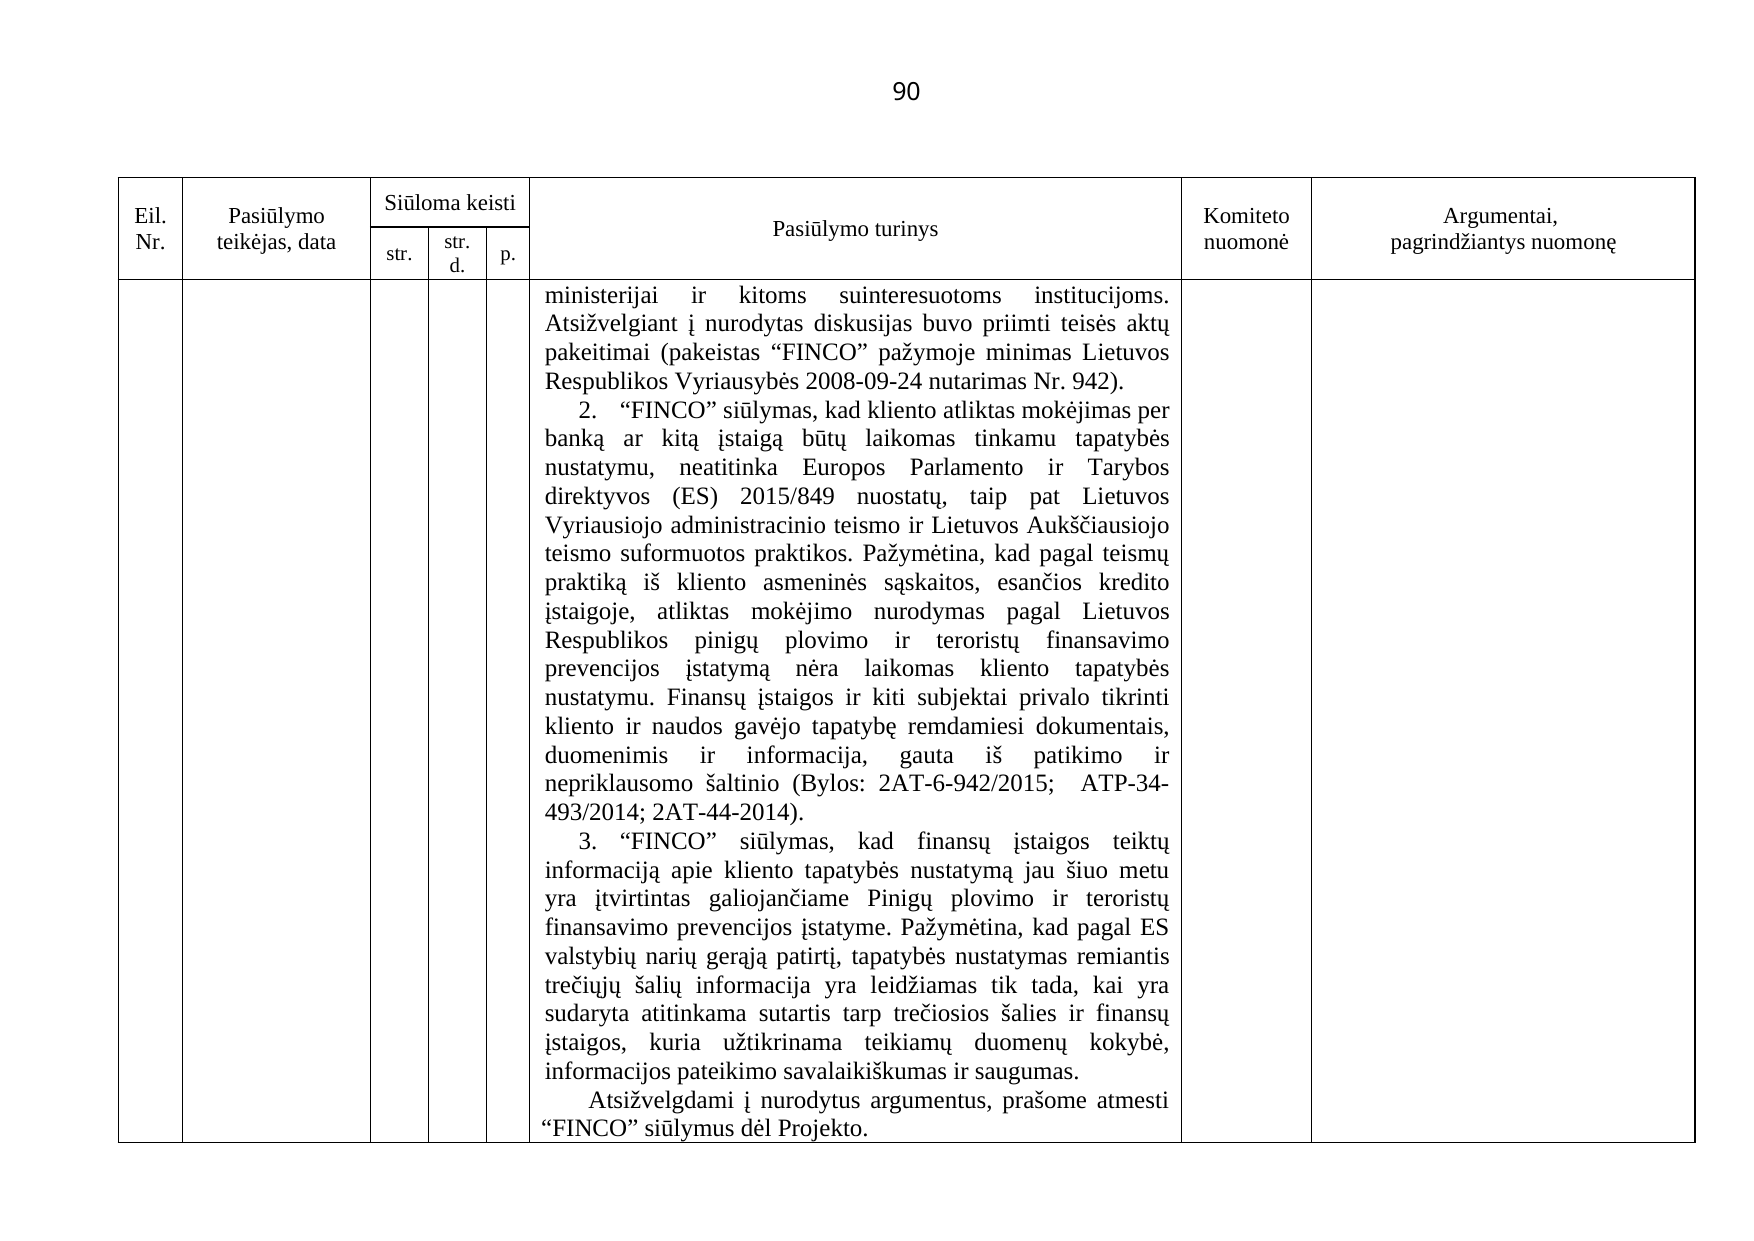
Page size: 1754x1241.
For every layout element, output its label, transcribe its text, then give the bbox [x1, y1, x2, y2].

table_cell str. [371, 228, 428, 279]
table_cell [429, 280, 486, 1142]
table_header Pasiūlymo turinys [530, 178, 1181, 279]
table_cell [119, 280, 182, 1142]
table_header Eil. Nr. [119, 178, 182, 279]
table_cell str. d. [429, 228, 486, 279]
table_cell [487, 280, 529, 1142]
table_header Siūloma keisti [371, 178, 529, 226]
table_cell [183, 280, 370, 1142]
table_cell [1312, 280, 1694, 1142]
table_cell [371, 280, 428, 1142]
table_header Pasiūlymo teikėjas, data [183, 178, 370, 279]
table_cell ministerijai ir kitoms suinteresuotoms institucijoms. Atsižvelgiant į nurodytas diskusijas buvo priimti teisės aktų pakeitimai (pakeistas “FINCO” pažymoje minimas Lietuvos Respublikos Vyriausybės 2008-09-24 nutarimas Nr. 942). 2. “FINCO” siūlymas, kad kliento atliktas mokėjimas per banką ar kitą įstaigą būtų laikomas tinkamu tapatybės nustatymu, neatitinka Europos Parlamento ir Tarybos direktyvos (ES) 2015/849 nuostatų, taip pat Lietuvos Vyriausiojo administracinio teismo ir Lietuvos Aukščiausiojo teismo suformuotos praktikos. Pažymėtina, kad pagal teismų praktiką iš kliento asmeninės sąskaitos, esančios kredito įstaigoje, atliktas mokėjimo nurodymas pagal Lietuvos Respublikos pinigų plovimo ir teroristų finansavimo prevencijos įstatymą nėra laikomas kliento tapatybės nustatymu. Finansų įstaigos ir kiti subjektai privalo tikrinti kliento ir naudos gavėjo tapatybę remdamiesi dokumentais, duomenimis ir informacija, gauta iš patikimo ir nepriklausomo šaltinio (Bylos: 2AT-6-942/2015; ATP-34-493/2014; 2AT-44-2014). 3. “FINCO” siūlymas, kad finansų įstaigos teiktų informaciją apie kliento tapatybės nustatymą jau šiuo metu yra įtvirtintas galiojančiame Pinigų plovimo ir teroristų finansavimo prevencijos įstatyme. Pažymėtina, kad pagal ES valstybių narių gerąją patirtį, tapatybės nustatymas remiantis trečiųjų šalių informacija yra leidžiamas tik tada, kai yra sudaryta atitinkama sutartis tarp trečiosios šalies ir finansų įstaigos, kuria užtikrinama teikiamų duomenų kokybė, informacijos pateikimo savalaikiškumas ir saugumas. Atsižvelgdami į nurodytus argumentus, prašome atmesti “FINCO” siūlymus dėl Projekto. [530, 280, 1181, 1142]
table_cell p. [487, 228, 529, 279]
table_header Argumentai, pagrindžiantys nuomonę [1312, 178, 1694, 279]
table_header Komiteto nuomonė [1182, 178, 1311, 279]
table_cell [1182, 280, 1311, 1142]
